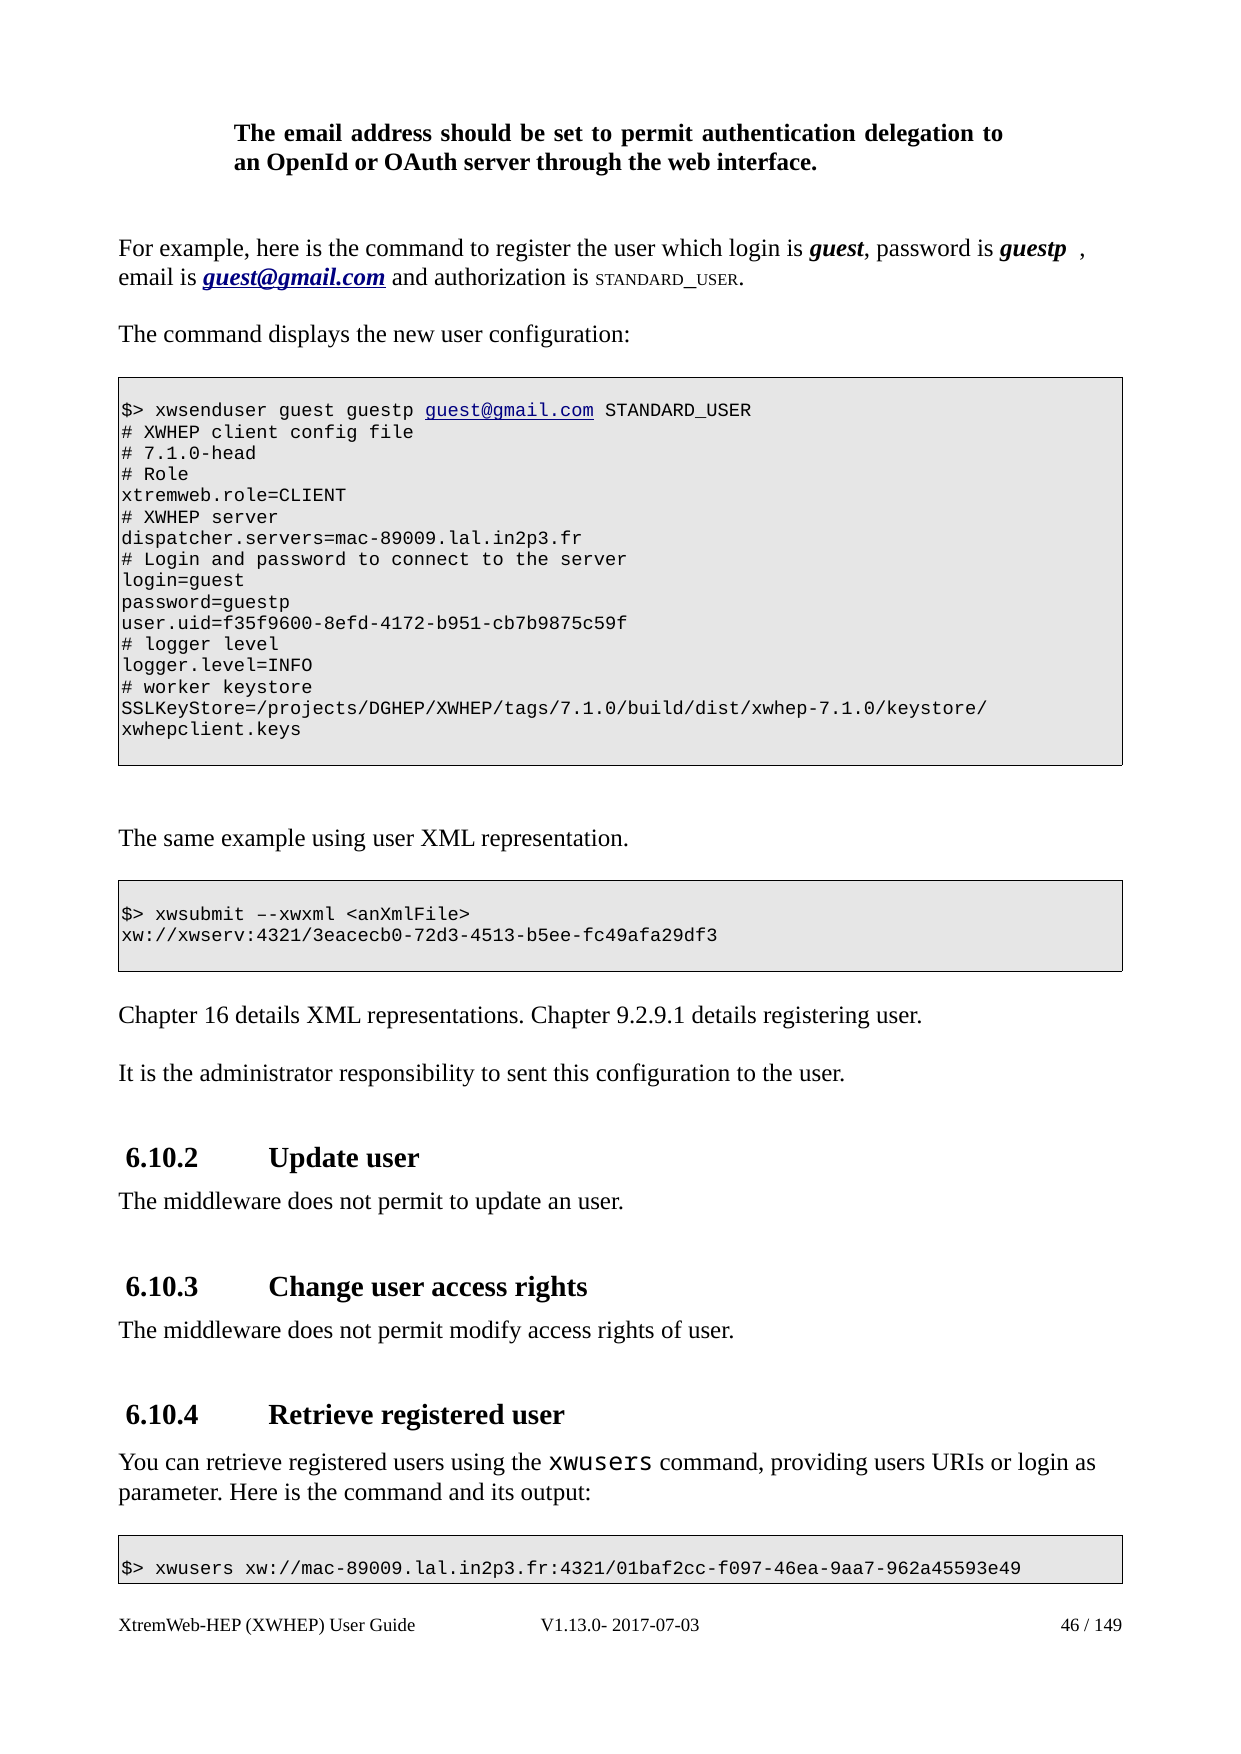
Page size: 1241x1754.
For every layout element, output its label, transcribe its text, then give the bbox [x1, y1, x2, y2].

subtitle Update user [118, 1140, 1122, 1174]
text # XWHEP server [119, 504, 1122, 526]
text The command displays the new user configuration: [118, 319, 1122, 348]
text The middleware does not permit modify access rights of user. [118, 1315, 1122, 1343]
text # 7.1.0-head [119, 441, 1122, 462]
text $> xwsenduser guest guestp guest@gmail.com STANDARD_USER [119, 398, 1122, 419]
text user.uid=f35f9600-8efd-4172-b951-cb7b9875c59f [119, 611, 1122, 632]
text Chapter 16 details XML representations. Chapter 9.2.9.1 details registering user. [118, 1000, 1122, 1029]
text # worker keystore [119, 674, 1122, 696]
text # logger level [119, 632, 1122, 653]
text logger.level=INFO [119, 653, 1122, 674]
text password=guestp [119, 589, 1122, 611]
text xtremweb.role=CLIENT [119, 483, 1122, 504]
subtitle Retrieve registered user [118, 1397, 1122, 1431]
text $> xwusers xw://mac-89009.lal.in2p3.fr:4321/01baf2cc-f097-46ea-9aa7-962a45593e49 [119, 1556, 1122, 1583]
text The email address should be set to permit authentication delegation to an OpenId or OAuth server through the web interface. [233, 118, 1004, 176]
text dispatcher.servers=mac-89009.lal.in2p3.fr [119, 526, 1122, 547]
text It is the administrator responsibility to sent this configuration to the user. [118, 1058, 1122, 1086]
text # XWHEP client config file [119, 419, 1122, 441]
text The middleware does not permit to update an user. [118, 1186, 1122, 1215]
text The same example using user XML representation. [118, 823, 1122, 852]
text For example, here is the command to register the user which login is guest, password is guestp , email is guest@gmail.com and authorization is standard_user. [118, 233, 1122, 291]
text $> xwsubmit –-xwxml <anXmlFile> xw://xwserv:4321/3eacecb0-72d3-4513-b5ee-fc49afa29df3 [119, 902, 1122, 944]
subtitle Change user access rights [118, 1269, 1122, 1302]
text # Role [119, 462, 1122, 483]
text You can retrieve registered users using the xwusers command, providing users URIs or login as parameter. Here is the command and its output: [118, 1443, 1122, 1506]
text SSLKeyStore=/projects/DGHEP/XWHEP/tags/7.1.0/build/dist/xwhep-7.1.0/keystore/xwhepclient.keys [119, 696, 1122, 738]
text login=guest [119, 568, 1122, 589]
text # Login and password to connect to the server [119, 547, 1122, 568]
